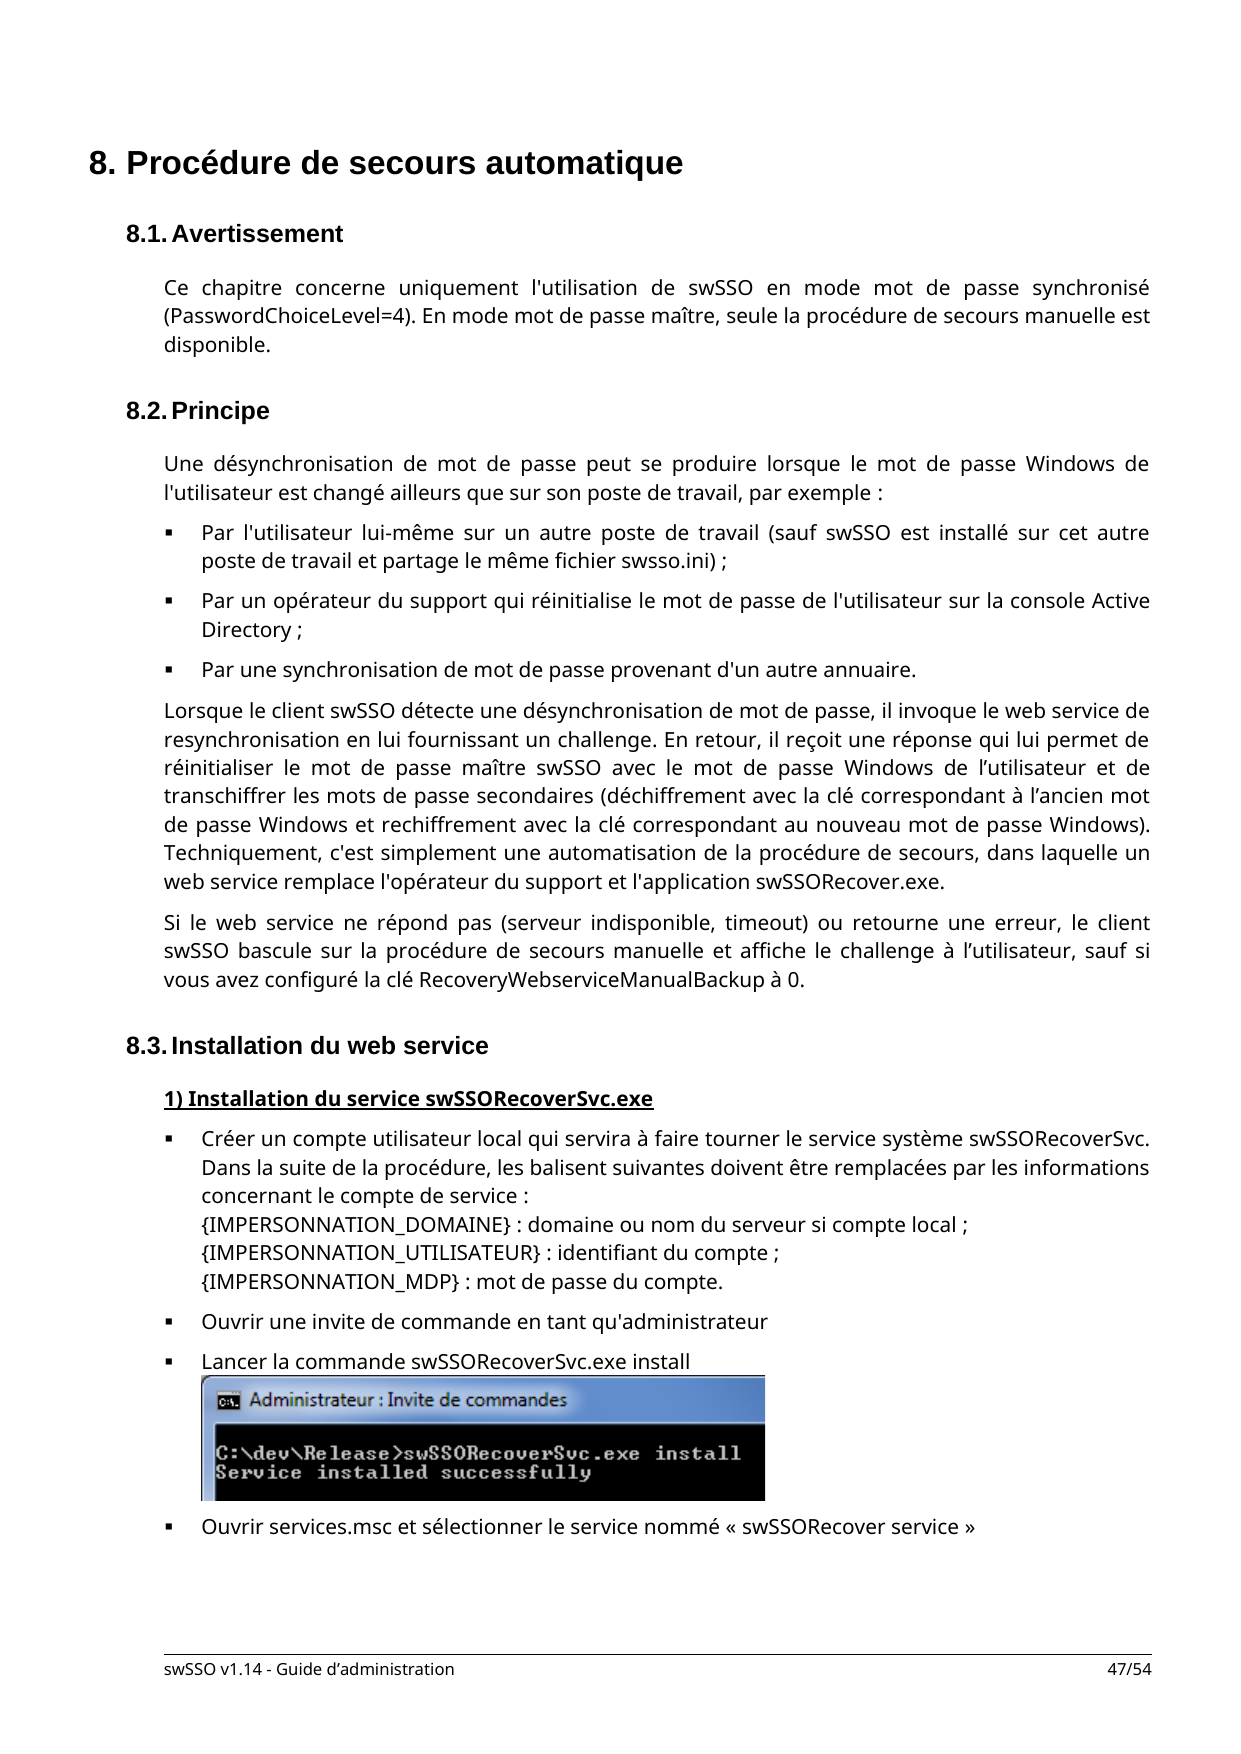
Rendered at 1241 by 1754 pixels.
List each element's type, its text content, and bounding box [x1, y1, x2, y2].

subtitle Avertissement [126, 219, 1152, 248]
subtitle Procédure de secours automatique [89, 143, 1152, 182]
list Créer un compte utilisateur local qui servira à faire tourner le service système swSSORecoverSvc. Dans la suite de la procédure, les balisent suivantes doivent être remplacées par les informations concernant le compte de service : [164, 1124, 1152, 1210]
subtitle Principe [126, 396, 1152, 424]
text Lorsque le client swSSO détecte une désynchronisation de mot de passe, il invoque le web service de resynchronisation en lui fournissant un challenge. En retour, il reçoit une réponse qui lui permet de réinitialiser le mot de passe maître swSSO avec le mot de passe Windows de l’utilisateur et de transchiffrer les mots de passe secondaires (déchiffrement avec la clé correspondant à l’ancien mot de passe Windows et rechiffrement avec la clé correspondant au nouveau mot de passe Windows). Techniquement, c'est simplement une automatisation de la procédure de secours, dans laquelle un web service remplace l'opérateur du support et l'application swSSORecover.exe. [164, 696, 1152, 895]
list Ouvrir une invite de commande en tant qu'administrateur [164, 1307, 1152, 1335]
list Par une synchronisation de mot de passe provenant d'un autre annuaire. [164, 655, 1152, 684]
text {IMPERSONNATION_UTILISATEUR} : identifiant du compte ; [201, 1238, 1152, 1267]
text Ce chapitre concerne uniquement l'utilisation de swSSO en mode mot de passe synchronisé (PasswordChoiceLevel=4). En mode mot de passe maître, seule la procédure de secours manuelle est disponible. [164, 273, 1152, 358]
list Lancer la commande swSSORecoverSvc.exe install [164, 1347, 1152, 1376]
list Ouvrir services.msc et sélectionner le service nommé « swSSORecover service » [164, 1512, 1152, 1541]
text 1) Installation du service swSSORecoverSvc.exe [164, 1084, 1152, 1113]
text {IMPERSONNATION_MDP} : mot de passe du compte. [201, 1267, 1152, 1295]
subtitle Installation du web service [126, 1031, 1152, 1059]
text Une désynchronisation de mot de passe peut se produire lorsque le mot de passe Windows de l'utilisateur est changé ailleurs que sur son poste de travail, par exemple : [164, 449, 1152, 506]
text {IMPERSONNATION_DOMAINE} : domaine ou nom du serveur si compte local ; [201, 1210, 1152, 1238]
picture [201, 1375, 766, 1501]
text Si le web service ne répond pas (serveur indisponible, timeout) ou retourne une erreur, le client swSSO bascule sur la procédure de secours manuelle et affiche le challenge à l’utilisateur, sauf si vous avez configuré la clé RecoveryWebserviceManualBackup à 0. [164, 908, 1152, 993]
list Par un opérateur du support qui réinitialise le mot de passe de l'utilisateur sur la console Active Directory ; [164, 587, 1152, 643]
list Par l'utilisateur lui-même sur un autre poste de travail (sauf swSSO est installé sur cet autre poste de travail et partage le même fichier swsso.ini) ; [164, 518, 1152, 575]
